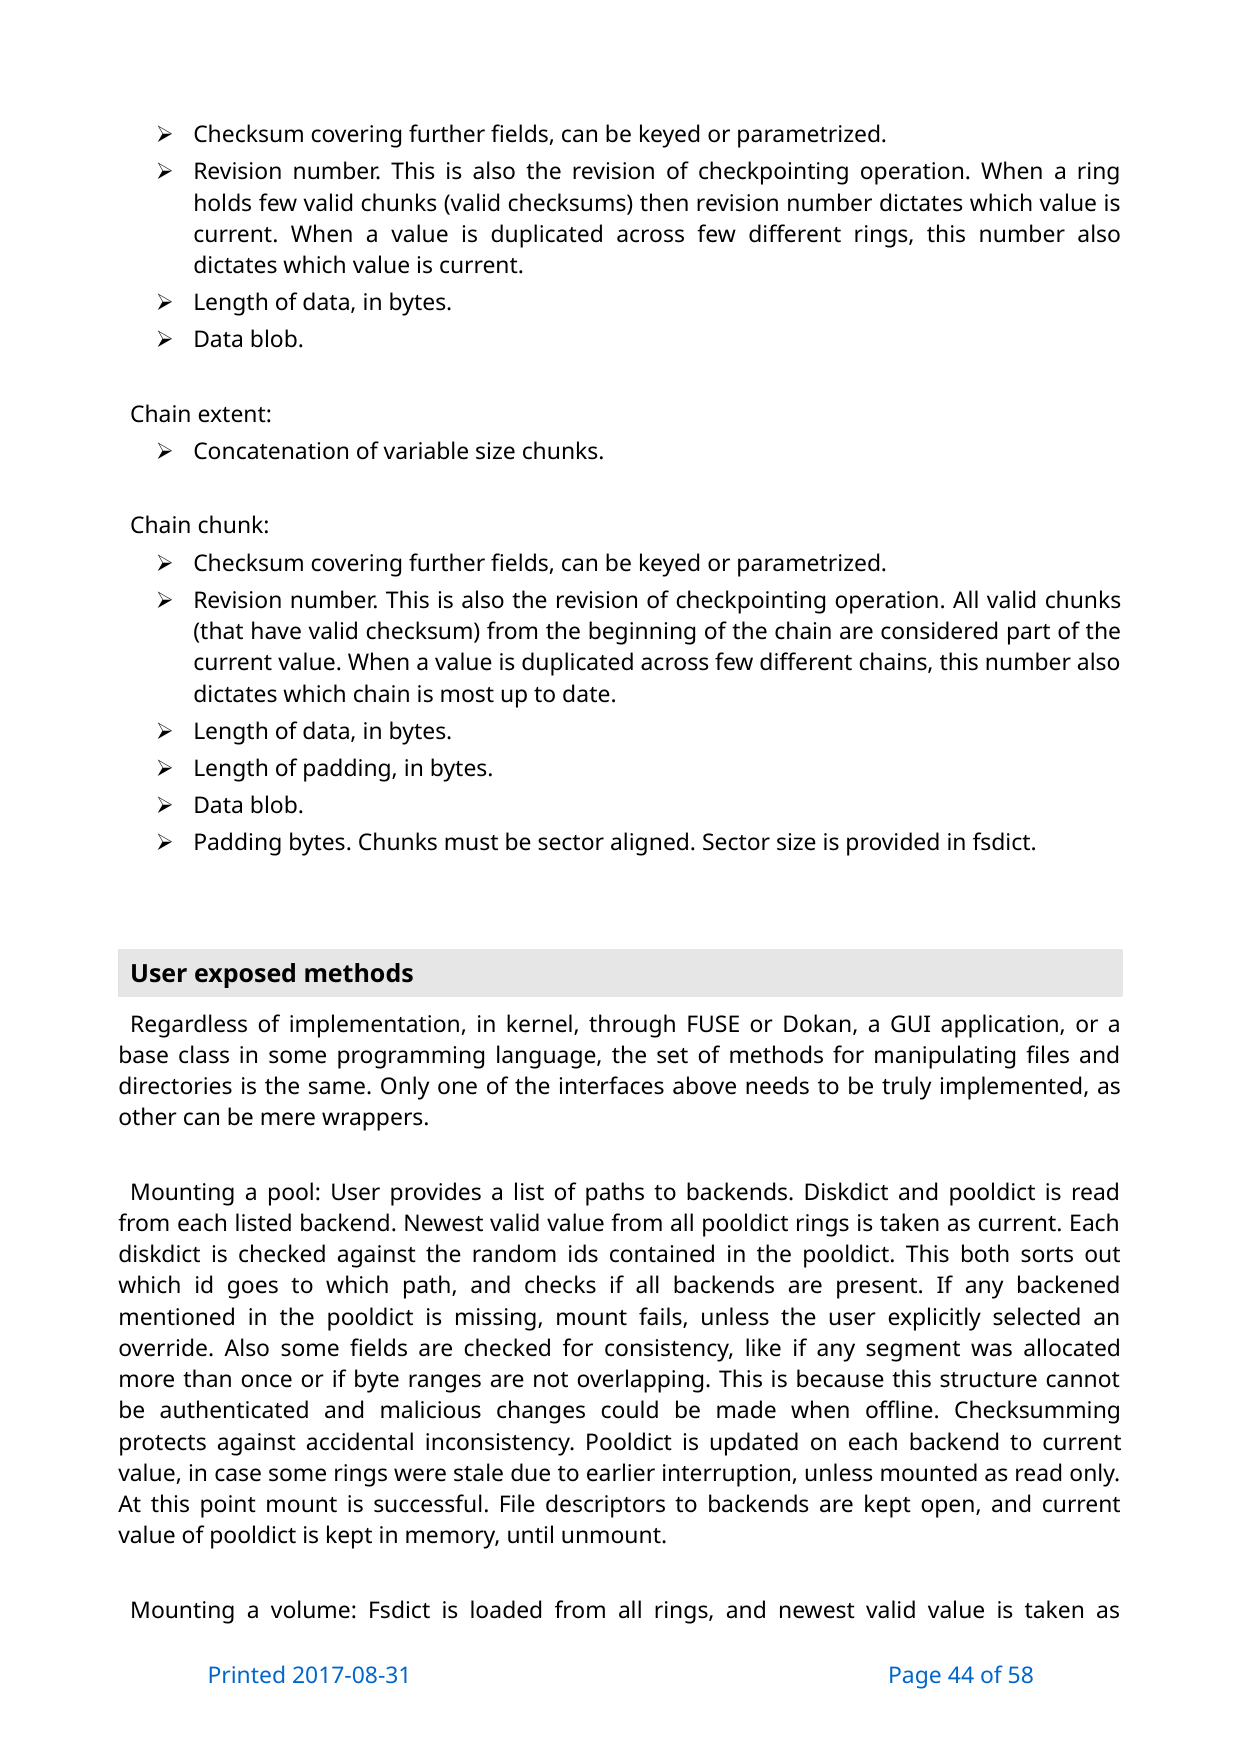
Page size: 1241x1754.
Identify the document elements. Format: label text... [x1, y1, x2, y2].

text Mounting a pool: User provides a list of paths to backends. Diskdict and pooldict is read from each listed backend. Newest valid value from all pooldict rings is taken as current. Each diskdict is checked against the random ids contained in the pooldict. This both sorts out which id goes to which path, and checks if all backends are present. If any backened mentioned in the pooldict is missing, mount fails, unless the user explicitly selected an override. Also some fields are checked for consistency, like if any segment was allocated more than once or if byte ranges are not overlapping. This is because this structure cannot be authenticated and malicious changes could be made when offline. Checksumming protects against accidental inconsistency. Pooldict is updated on each backend to current value, in case some rings were stale due to earlier interruption, unless mounted as read only. At this point mount is successful. File descriptors to backends are kept open, and current value of pooldict is kept in memory, until unmount. [118, 1176, 1122, 1551]
list Revision number. This is also the revision of checkpointing operation. When a ring holds few valid chunks (valid checksums) then revision number dictates which value is current. When a value is duplicated across few different rings, this number also dictates which value is current. [156, 155, 1122, 280]
list Padding bytes. Chunks must be sector aligned. Sector size is provided in fsdict. [156, 826, 1122, 857]
list Concatenation of variable size chunks. [156, 435, 1122, 466]
list Revision number. This is also the revision of checkpointing operation. All valid chunks (that have valid checksum) from the beginning of the chain are considered part of the current value. When a value is duplicated across few different chains, this number also dictates which chain is most up to date. [156, 584, 1122, 709]
text Mounting a volume: Fsdict is loaded from all rings, and newest valid value is taken as [118, 1594, 1122, 1625]
list Checksum covering further fields, can be keyed or parametrized. [156, 118, 1122, 149]
list Length of data, in bytes. [156, 286, 1122, 317]
list Length of data, in bytes. [156, 715, 1122, 746]
text Chain extent: [118, 398, 1122, 429]
subtitle User exposed methods [119, 951, 1122, 996]
list Data blob. [156, 789, 1122, 820]
list Checksum covering further fields, can be keyed or parametrized. [156, 547, 1122, 578]
text Regardless of implementation, in kernel, through FUSE or Dokan, a GUI application, or a base class in some programming language, the set of methods for manipulating files and directories is the same. Only one of the interfaces above needs to be truly implemented, as other can be mere wrappers. [118, 1007, 1122, 1132]
text Chain chunk: [118, 509, 1122, 541]
list Data blob. [156, 323, 1122, 355]
list Length of padding, in bytes. [156, 752, 1122, 783]
